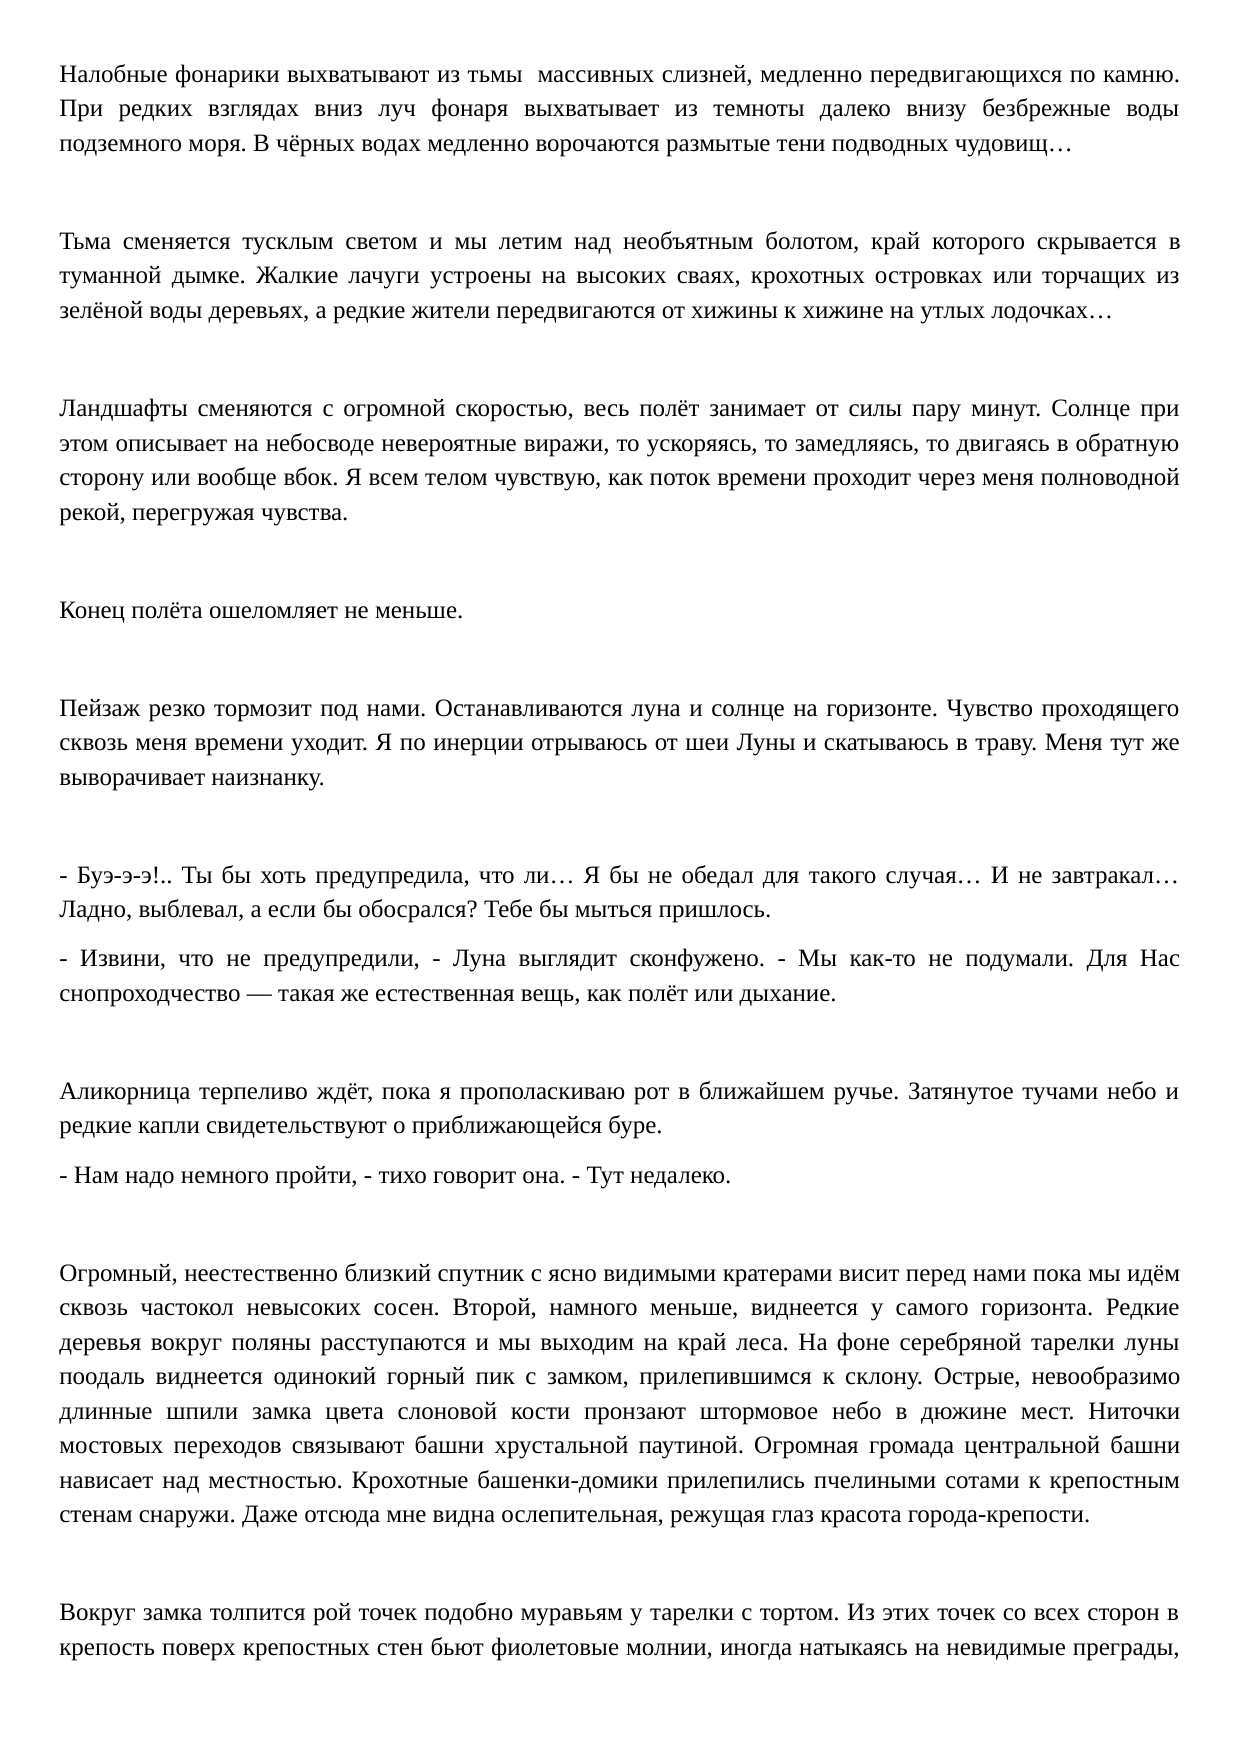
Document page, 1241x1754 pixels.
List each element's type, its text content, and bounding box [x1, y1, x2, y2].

text Ландшафты сменяются с огромной скоростью, весь полёт занимает от силы пару минут. Солнце при этом описывает на небосводе невероятные виражи, то ускоряясь, то замедляясь, то двигаясь в обратную сторону или вообще вбок. Я всем телом чувствую, как поток времени проходит через меня полноводной рекой, перегружая чувства. [59, 393, 1181, 525]
text Конец полёта ошеломляет не меньше. [59, 595, 1181, 623]
text - Извини, что не предупредили, - Луна выглядит сконфужено. - Мы как-то не подумали. Для Нас снопроходчество — такая же естественная вещь, как полёт или дыхание. [59, 943, 1181, 1007]
text Налобные фонарики выхватывают из тьмы массивных слизней, медленно передвигающихся по камню. При редких взглядах вниз луч фонаря выхватывает из темноты далеко внизу безбрежные воды подземного моря. В чёрных водах медленно ворочаются размытые тени подводных чудовищ… [59, 59, 1181, 157]
text Тьма сменяется тусклым светом и мы летим над необъятным болотом, край которого скрывается в туманной дымке. Жалкие лачуги устроены на высоких сваях, крохотных островках или торчащих из зелёной воды деревьях, а редкие жители передвигаются от хижины к хижине на утлых лодочках… [59, 226, 1181, 324]
text Вокруг замка толпится рой точек подобно муравьям у тарелки с тортом. Из этих точек со всех сторон в крепость поверх крепостных стен бьют фиолетовые молнии, иногда натыкаясь на невидимые преграды, [59, 1597, 1181, 1661]
text Аликорница терпеливо ждёт, пока я прополаскиваю рот в ближайшем ручье. Затянутое тучами небо и редкие капли свидетельствуют о приближающейся буре. [59, 1076, 1181, 1139]
text - Буэ-э-э!.. Ты бы хоть предупредила, что ли… Я бы не обедал для такого случая… И не завтракал… Ладно, выблевал, а если бы обосрался? Тебе бы мыться пришлось. [59, 860, 1181, 923]
text Пейзаж резко тормозит под нами. Останавливаются луна и солнце на горизонте. Чувство проходящего сквозь меня времени уходит. Я по инерции отрываюсь от шеи Луны и скатываюсь в траву. Меня тут же выворачивает наизнанку. [59, 693, 1181, 791]
text - Нам надо немного пройти, - тихо говорит она. - Тут недалеко. [59, 1160, 1181, 1188]
text Огромный, неестественно близкий спутник с ясно видимыми кратерами висит перед нами пока мы идём сквозь частокол невысоких сосен. Второй, намного меньше, виднеется у самого горизонта. Редкие деревья вокруг поляны расступаются и мы выходим на край леса. На фоне серебряной тарелки луны поодаль виднеется одинокий горный пик с замком, прилепившимся к склону. Острые, невообразимо длинные шпили замка цвета слоновой кости пронзают штормовое небо в дюжине мест. Ниточки мостовых переходов связывают башни хрустальной паутиной. Огромная громада центральной башни нависает над местностью. Крохотные башенки-домики прилепились пчелиными сотами к крепостным стенам снаружи. Даже отсюда мне видна ослепительная, режущая глаз красота города-крепости. [59, 1258, 1181, 1528]
